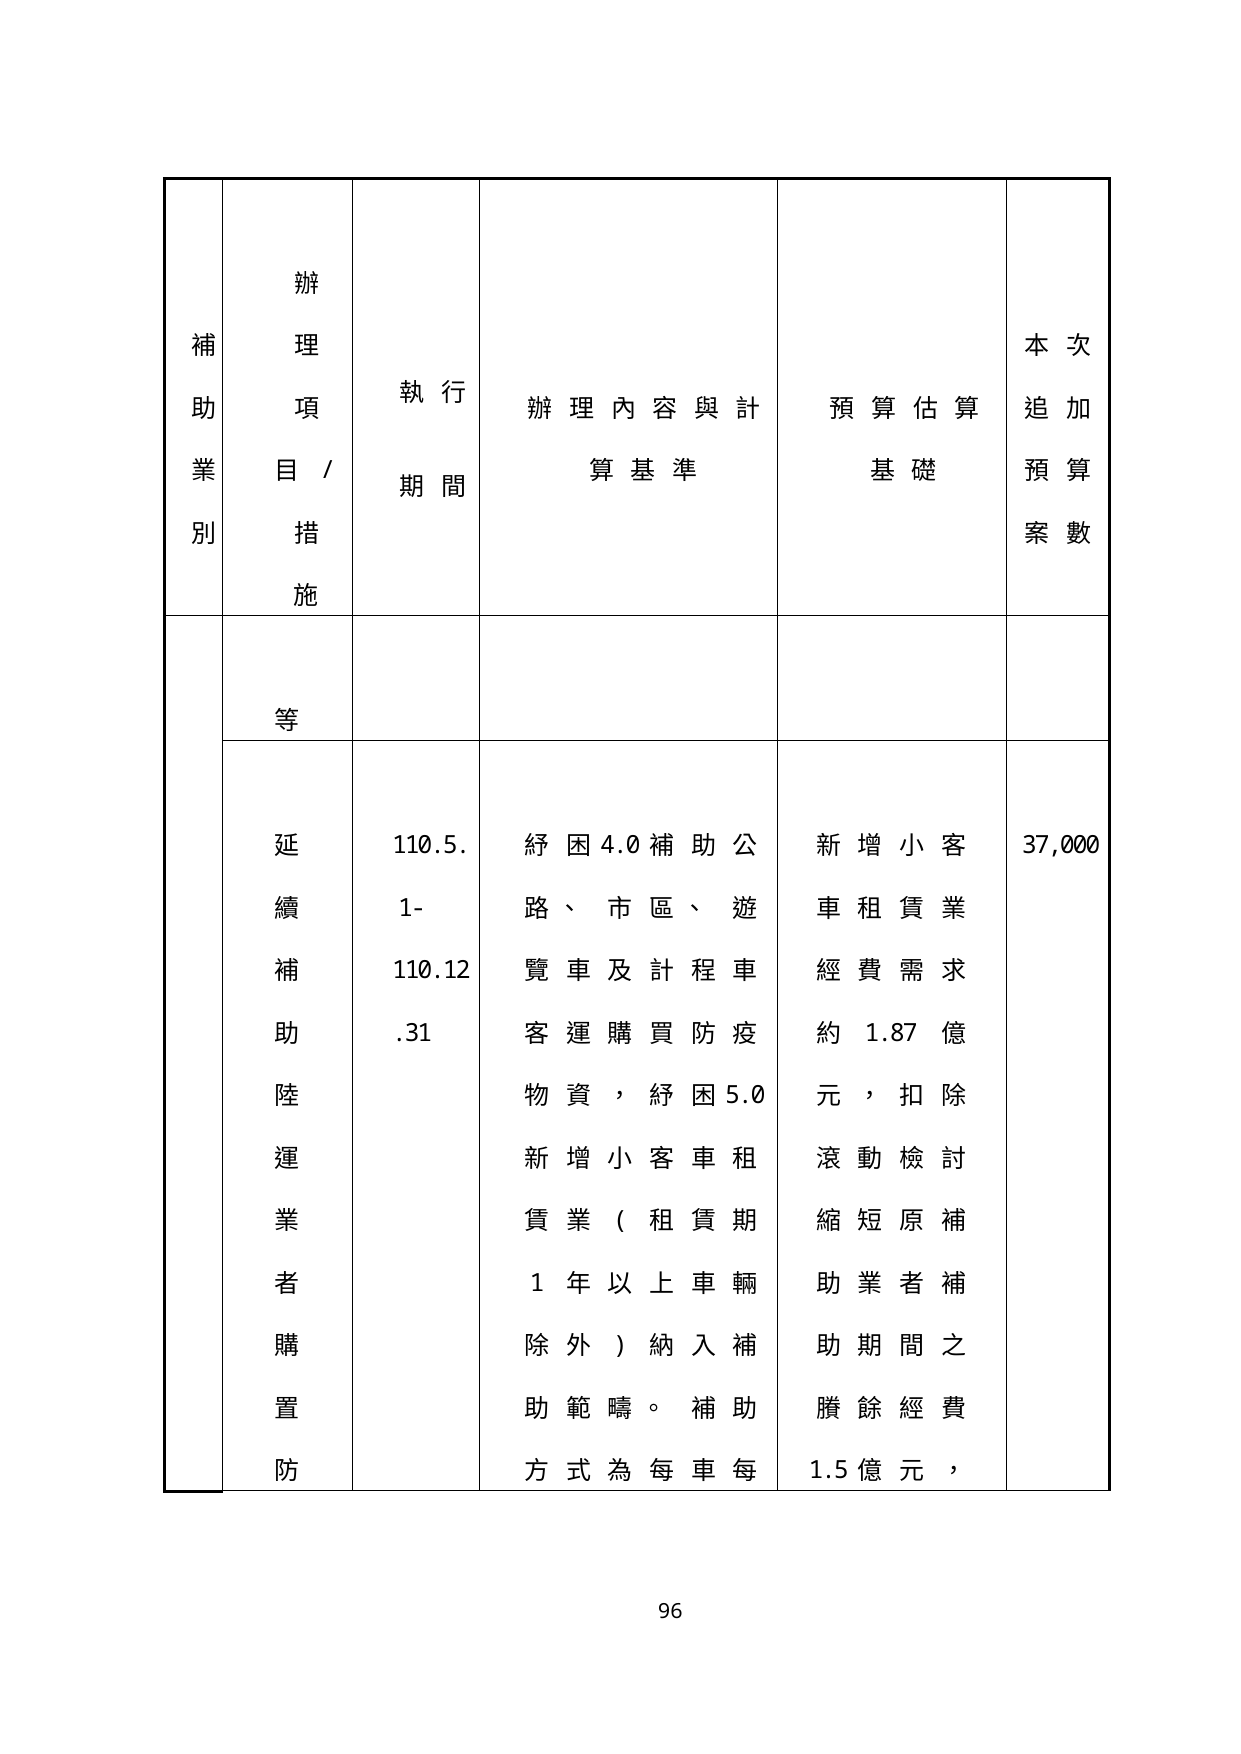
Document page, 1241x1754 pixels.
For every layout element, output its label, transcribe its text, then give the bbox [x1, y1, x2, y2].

table_cell 110.5.1- 110.12.31 [353, 741, 479, 1490]
table_cell 37,000 [1007, 741, 1108, 1490]
table_cell 等 [223, 616, 352, 740]
table_header 預算估算基礎 [778, 180, 1006, 615]
table_cell [353, 616, 479, 740]
table_header 辦理項目/ 措施 [223, 180, 352, 615]
table_cell [166, 616, 222, 1490]
table_header 補助業別 [166, 180, 222, 615]
table_cell [1007, 616, 1108, 740]
table_cell 新增小客車租賃業經費需求約1.87億元，扣除滾動檢討縮短原補助業者補助期間之賸餘經費1.5億元， [778, 741, 1006, 1490]
table_header 執行 期間 [353, 180, 479, 615]
table_header 辦理內容與計算基準 [480, 180, 777, 615]
table_cell 紓困4.0補助公路、市區、遊覽車及計程車客運購買防疫物資，紓困5.0新增小客車租賃業(租賃期1年以上車輛除外)納入補助範疇。補助方式為每車每 [480, 741, 777, 1490]
table_header 本次追加 預算案數 [1007, 180, 1108, 615]
table_cell [778, 616, 1006, 740]
table_cell 延續補助陸運業者購置防 [223, 741, 352, 1490]
table_cell [480, 616, 777, 740]
